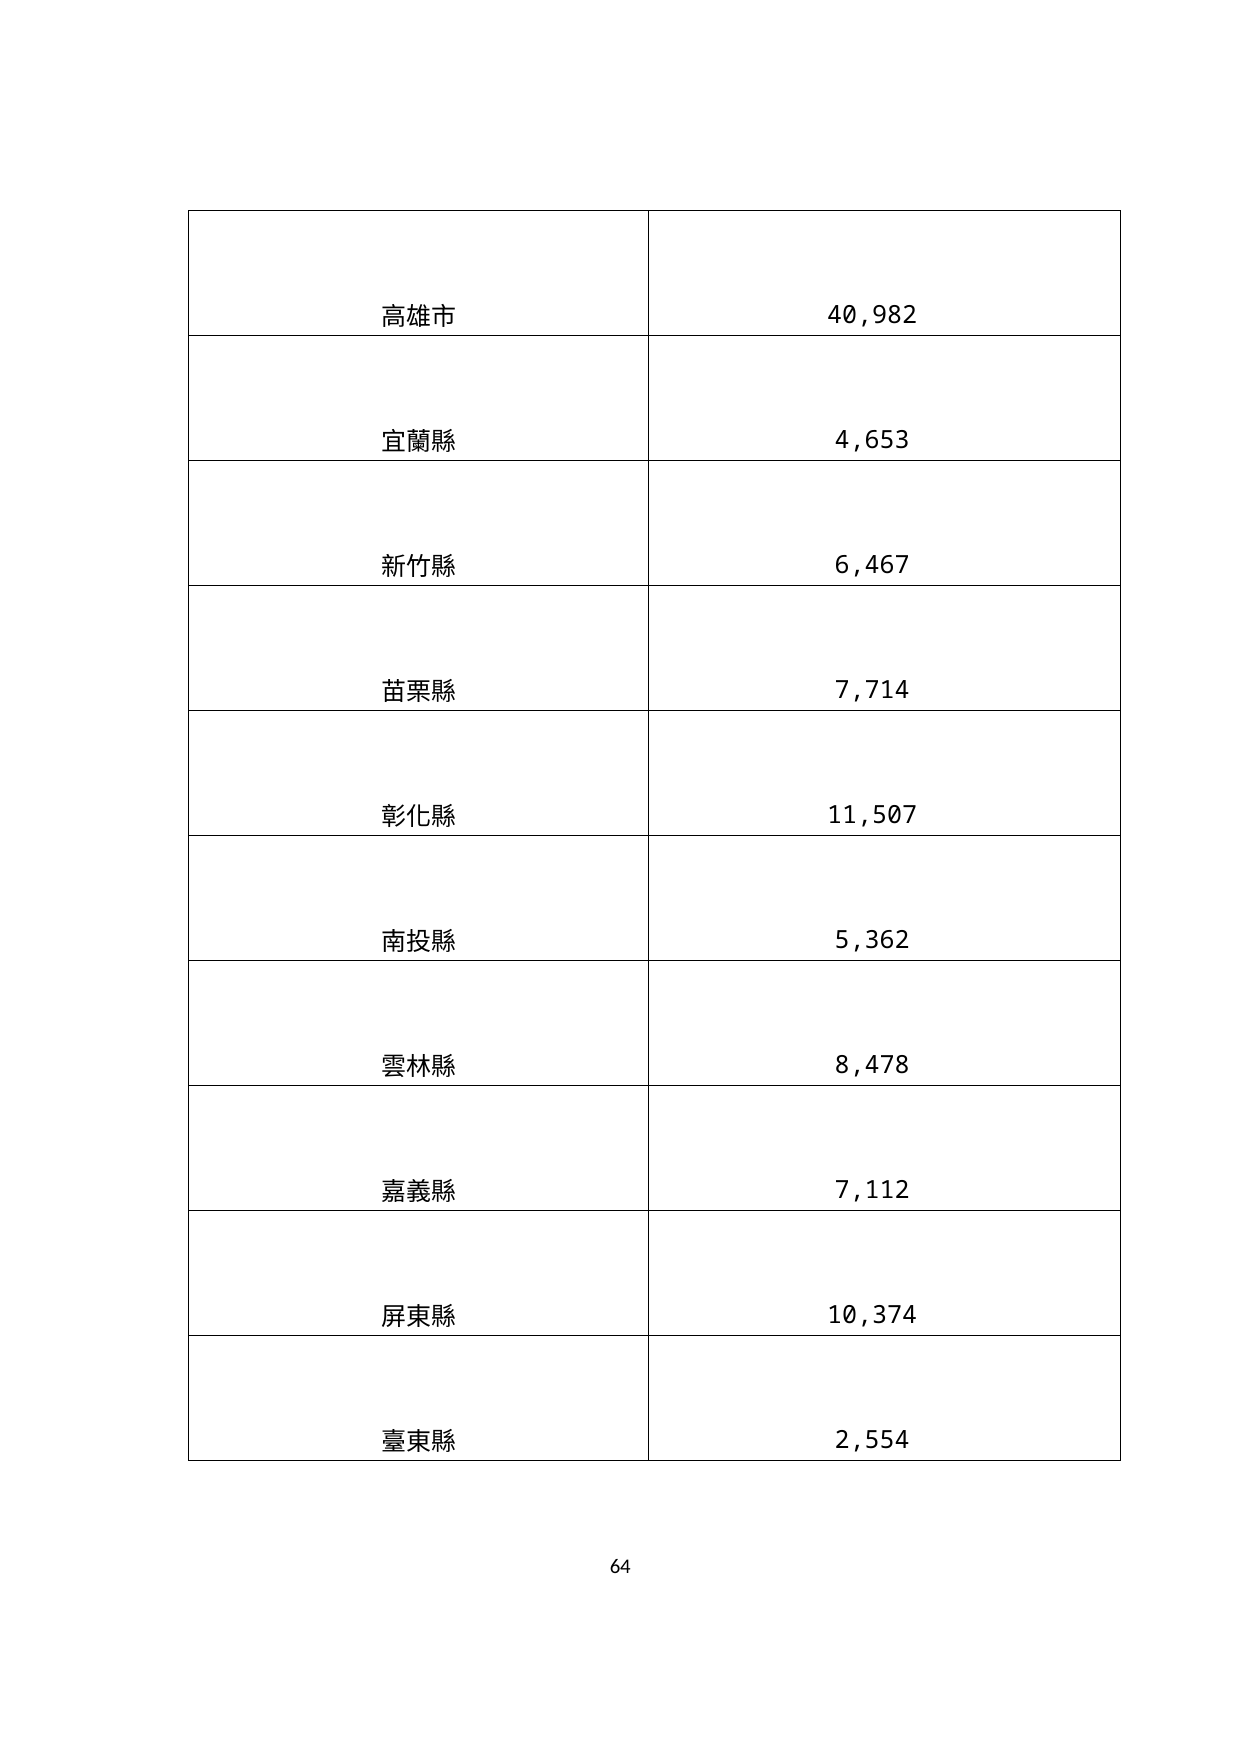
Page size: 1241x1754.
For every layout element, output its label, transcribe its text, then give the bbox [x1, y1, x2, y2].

table_cell 8,478 [649, 961, 1120, 1085]
table_cell 彰化縣 [189, 711, 648, 835]
table_cell 10,374 [649, 1211, 1120, 1335]
table_cell 7,714 [649, 586, 1120, 710]
table_cell 7,112 [649, 1086, 1120, 1210]
table_cell 臺東縣 [189, 1336, 648, 1460]
table_cell 2,554 [649, 1336, 1120, 1460]
table_cell 嘉義縣 [189, 1086, 648, 1210]
table_cell 11,507 [649, 711, 1120, 835]
table_cell 宜蘭縣 [189, 336, 648, 460]
table_cell 4,653 [649, 336, 1120, 460]
table_cell 雲林縣 [189, 961, 648, 1085]
table_cell 6,467 [649, 461, 1120, 585]
table_cell 高雄市 [189, 211, 648, 335]
table_cell 40,982 [649, 211, 1120, 335]
table_cell 屏東縣 [189, 1211, 648, 1335]
table_cell 苗栗縣 [189, 586, 648, 710]
table_cell 5,362 [649, 836, 1120, 960]
table_cell 新竹縣 [189, 461, 648, 585]
table_cell 南投縣 [189, 836, 648, 960]
